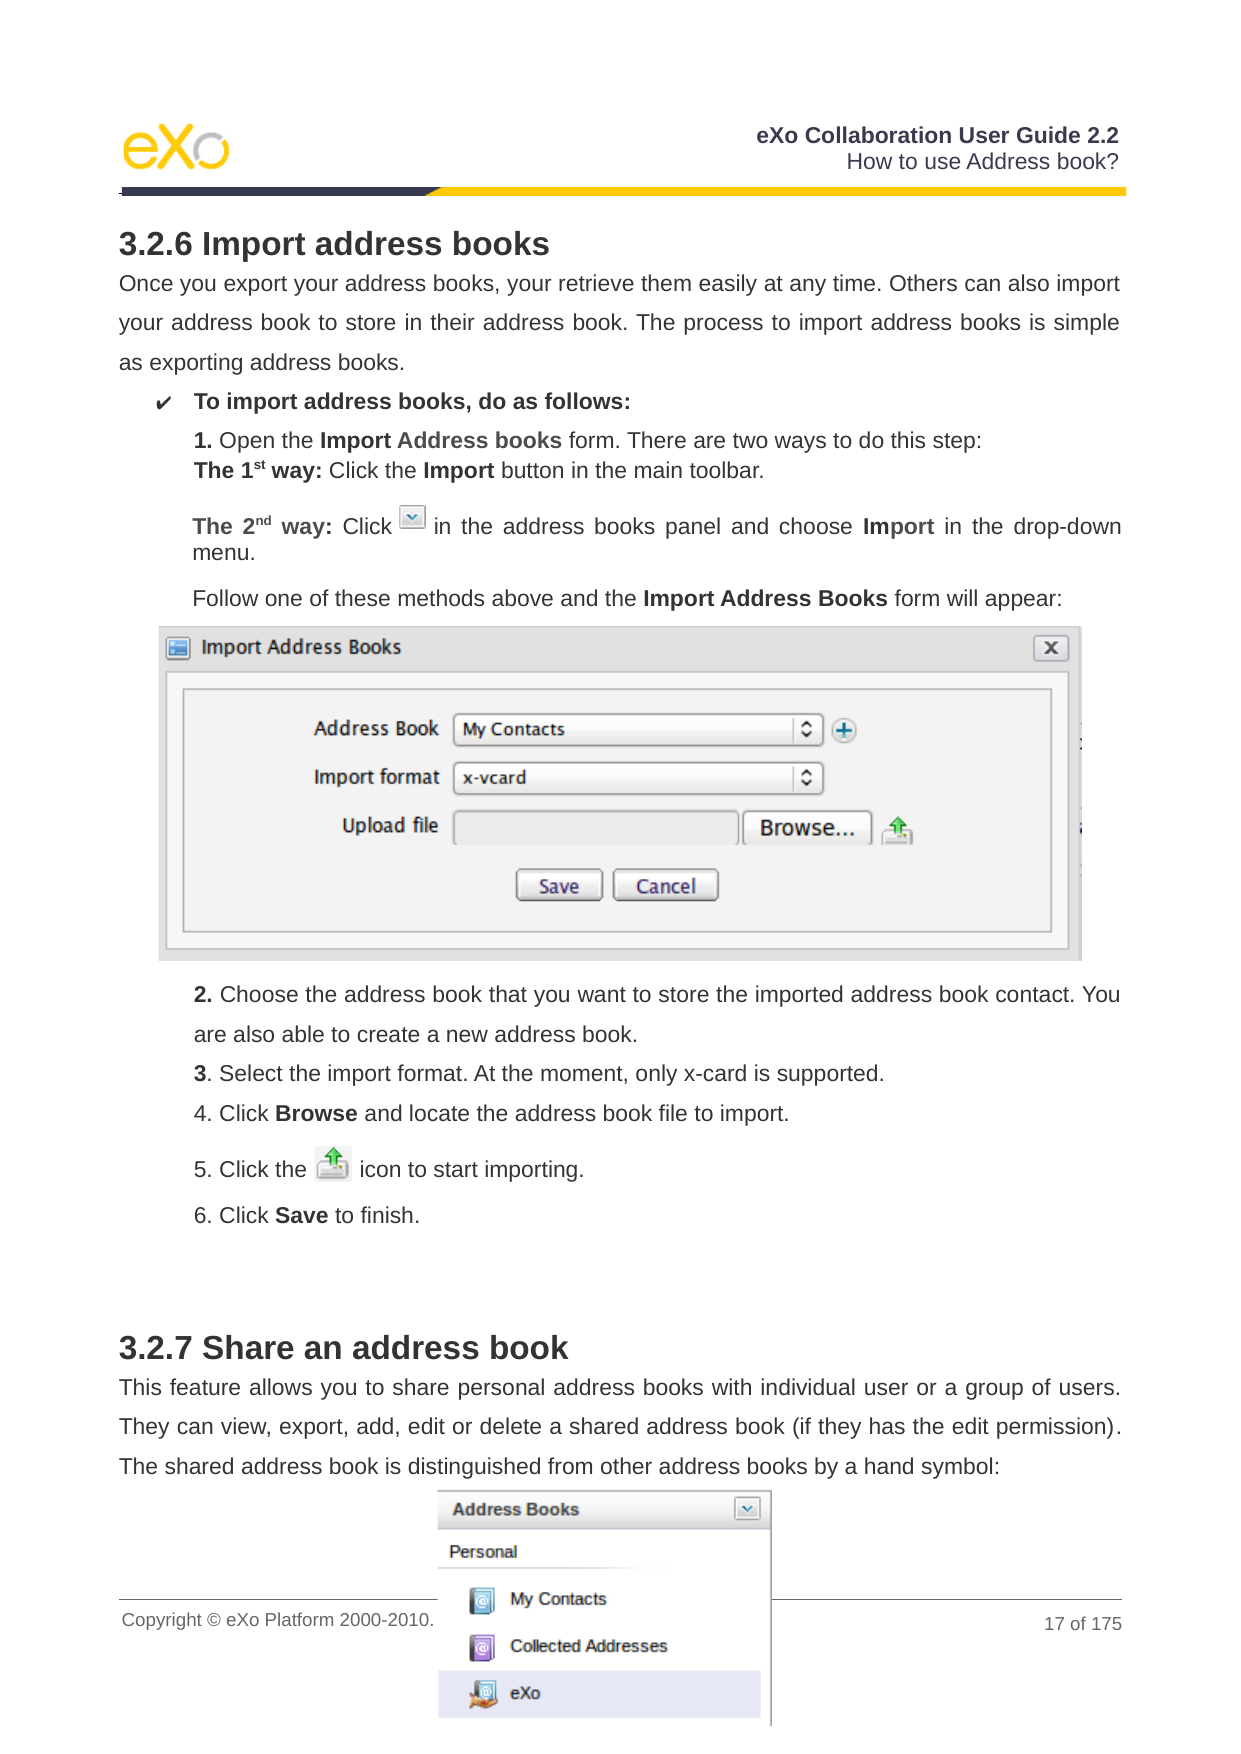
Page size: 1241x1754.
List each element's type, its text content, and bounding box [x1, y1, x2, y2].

list The 2nd way: Clickin the address books panel and choose Import in the drop-down menu. [154, 498, 1122, 566]
text This feature allows you to share personal address books with individual user or a group of users. They can view, export, add, edit or delete a shared address book (if they has the edit permission). The shared address book is distinguished from other address books by a hand symbol: [118, 1374, 1122, 1479]
list 6. Click Save to finish. [156, 1202, 1122, 1228]
list The 1st way: Click the Import button in the main toolbar. [156, 457, 1122, 483]
picture [314, 1146, 352, 1182]
picture [437, 1489, 772, 1726]
list 4. Click Browse and locate the address book file to import. [156, 1100, 1122, 1126]
picture [121, 187, 1127, 196]
subtitle Import address books [118, 223, 1122, 262]
list 1. Open the Import Address books form. There are two ways to do this step: [156, 427, 1122, 454]
list Follow one of these methods above and the Import Address Books form will appear: [154, 585, 1122, 611]
list 3. Select the import format. At the moment, only x-card is supported. [156, 1060, 1122, 1087]
subtitle Share an address book [118, 1328, 1122, 1366]
picture [123, 123, 230, 170]
list 2. Choose the address book that you want to store the imported address book contact. You are also able to create a new address book. [156, 961, 1122, 1047]
list 5. Click theicon to start importing. [156, 1139, 1122, 1189]
list To import address books, do as follows: [156, 388, 1122, 414]
picture [399, 505, 426, 529]
picture [158, 626, 1082, 961]
text Once you export your address books, your retrieve them easily at any time. Others can also import your address book to store in their address book. The process to import address books is simple as exporting address books. [118, 269, 1122, 375]
